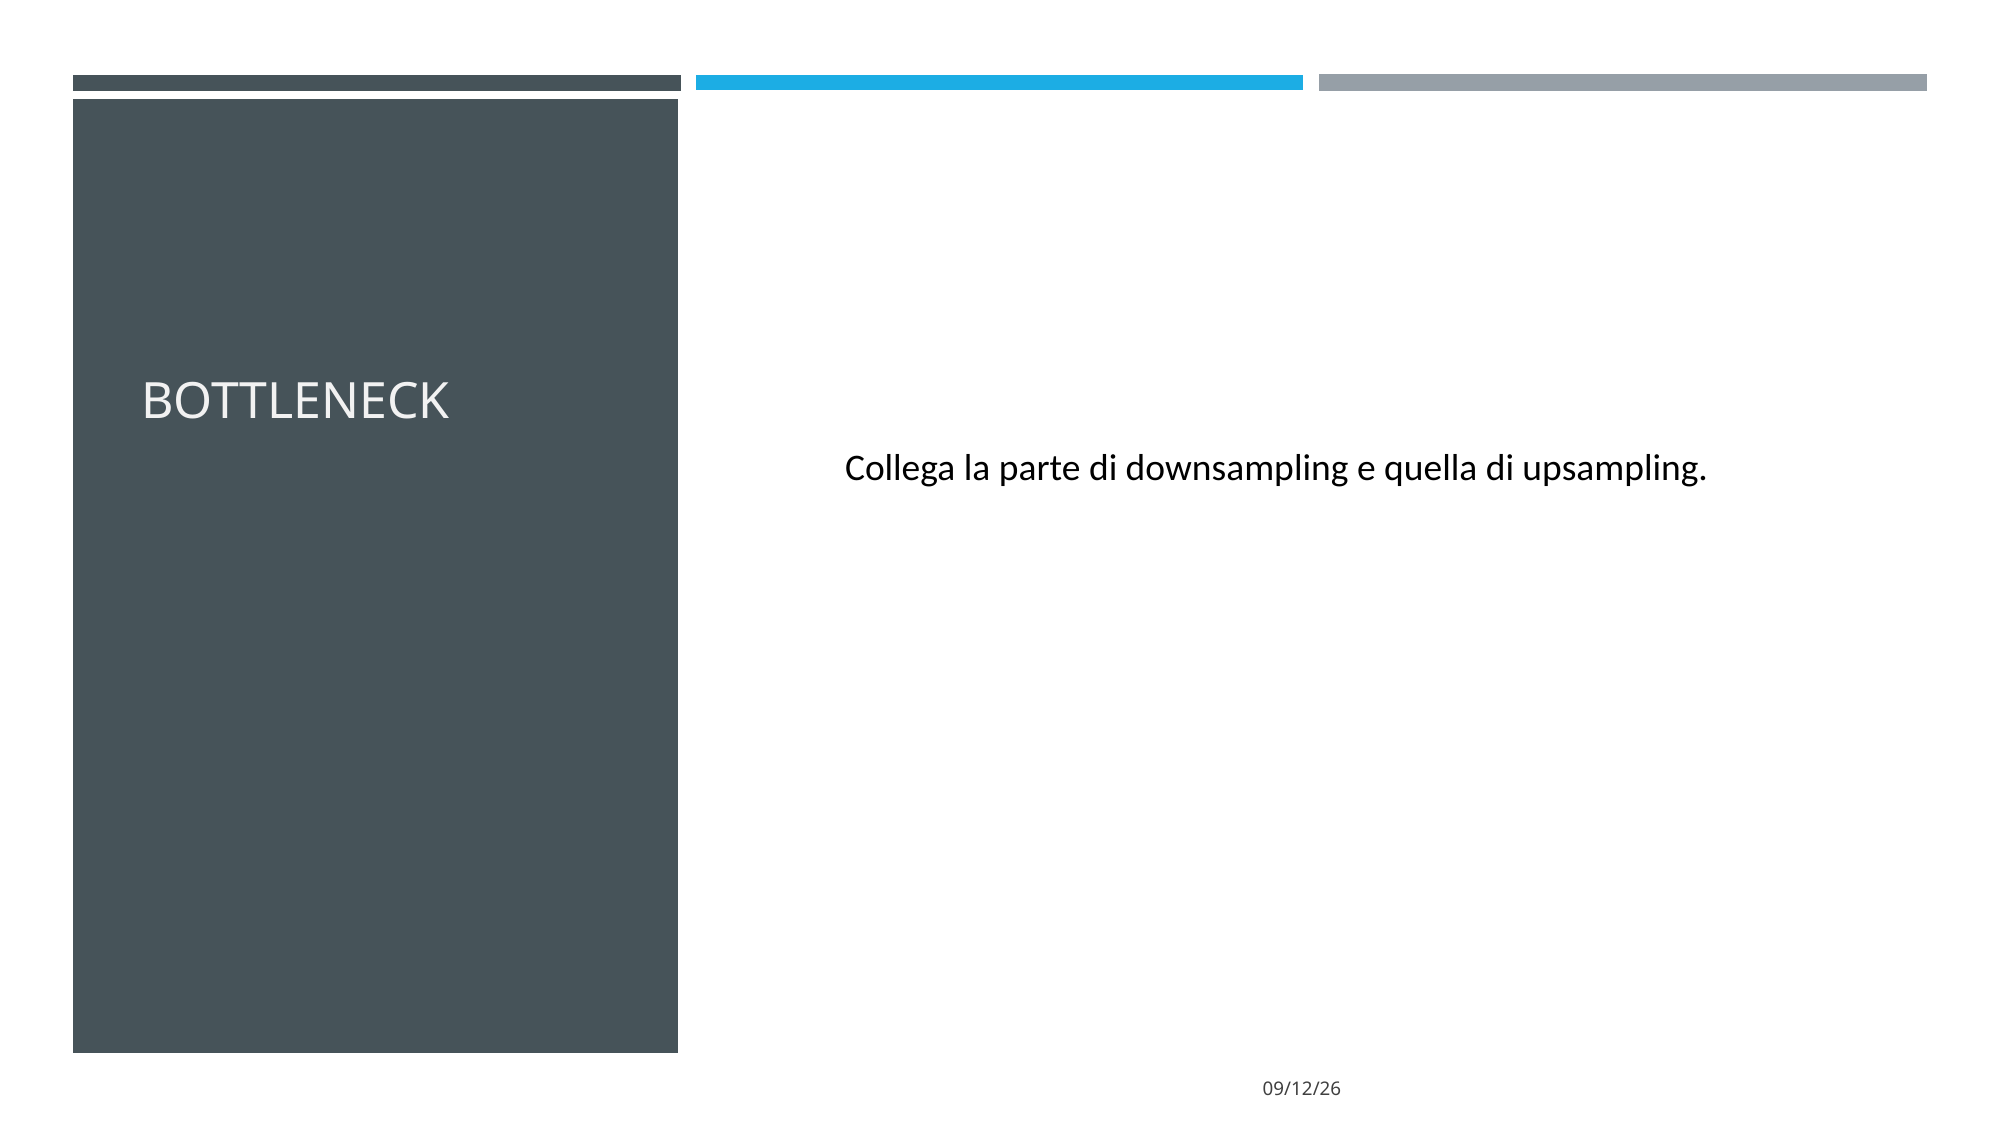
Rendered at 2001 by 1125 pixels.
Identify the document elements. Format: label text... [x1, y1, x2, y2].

title BOTTLENECK [125, 153, 624, 436]
text_box 22/02/2022 [1247, 1059, 1715, 1120]
text_box Collega la parte di downsampling e quella di upsampling. [830, 435, 1924, 497]
